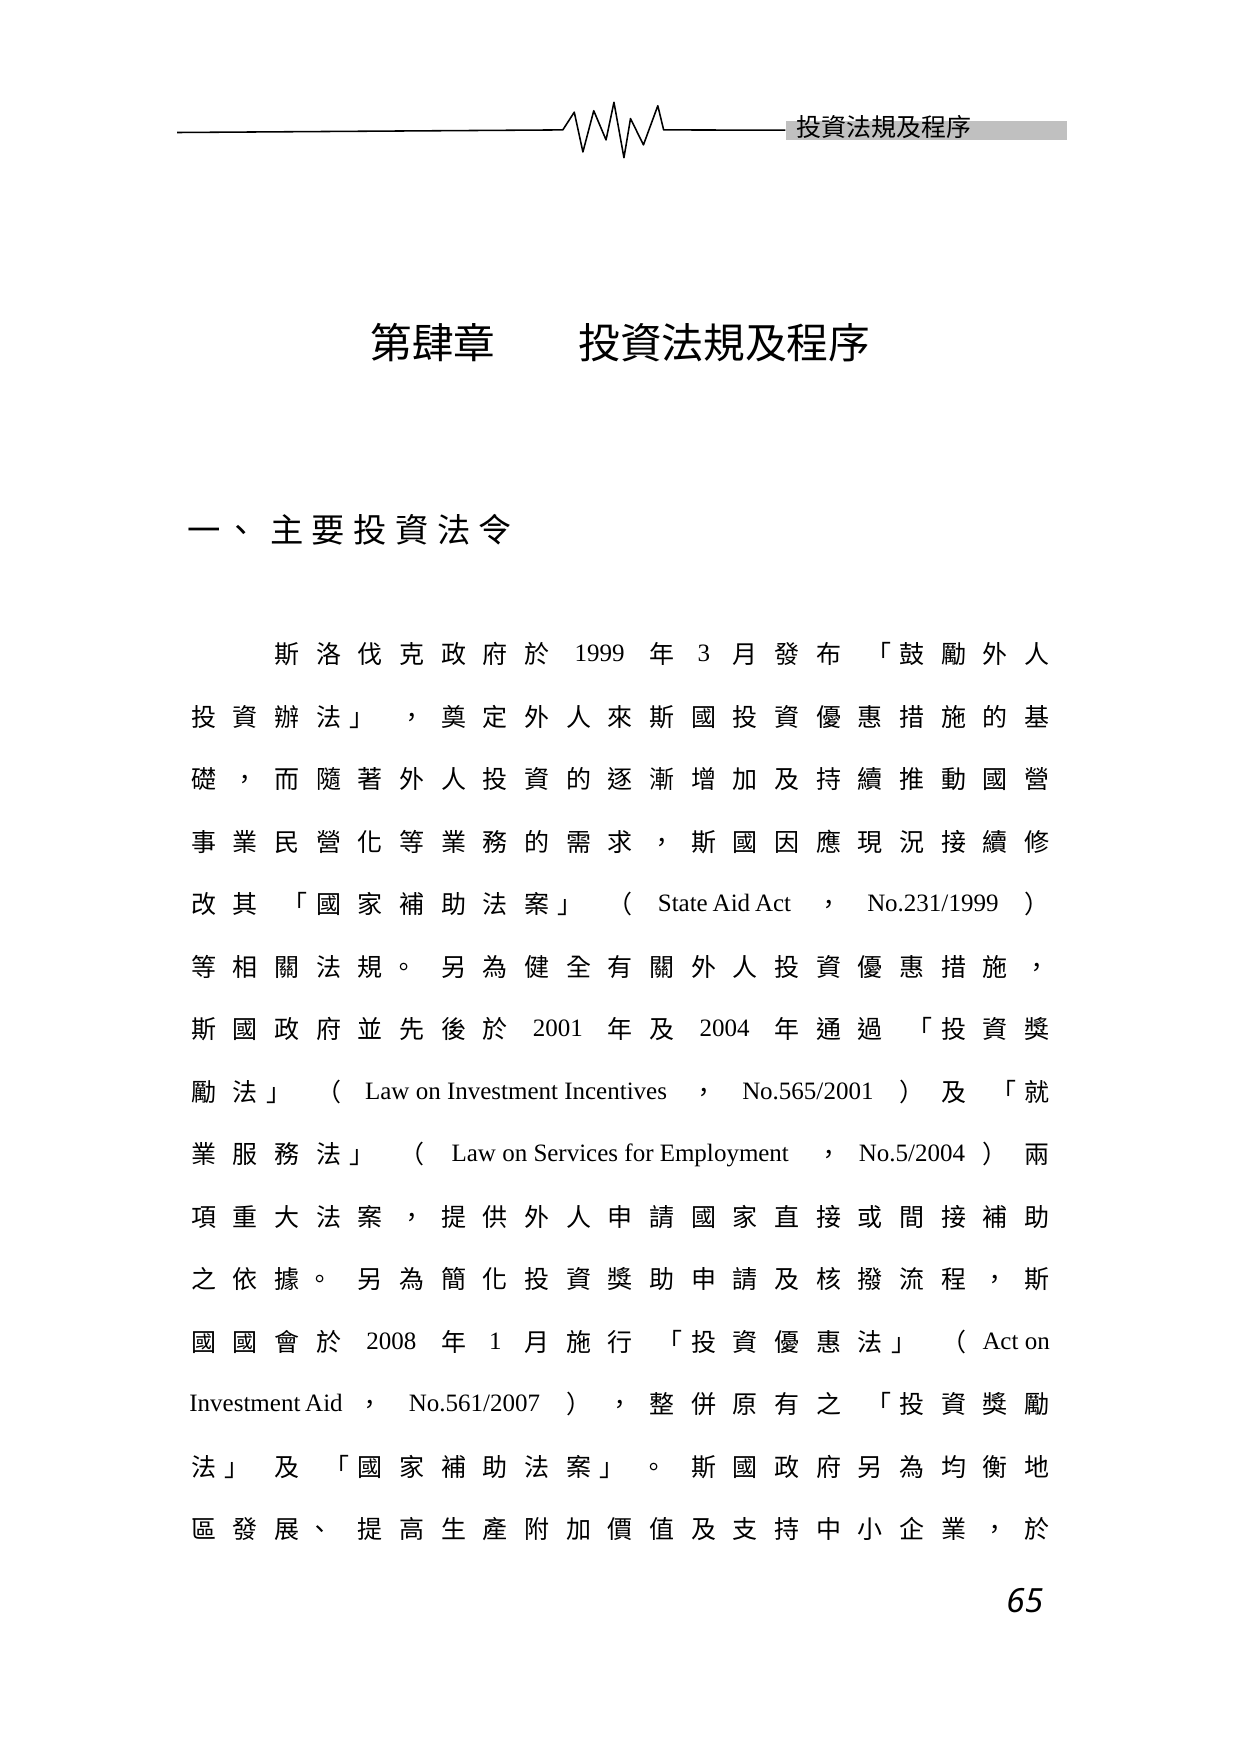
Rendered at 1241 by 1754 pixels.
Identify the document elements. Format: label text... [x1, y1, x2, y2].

text 第肆章 投資法規及程序 [183, 299, 1058, 361]
text 斯洛伐克政府於1999年3月發布「鼓勵外人投資辦法」，奠定外人來斯國投資優惠措施的基礎，而隨著外人投資的逐漸增加及持續推動國營事業民營化等業務的需求，斯國因應現況接續修改其「國家補助法案」（State Aid Act，No.231/1999）等相關法規。另為健全有關外人投資優惠措施，斯國政府並先後於2001年及2004年通過「投資獎勵法」（Law on Investment Incentives，No.565/2001）及「就業服務法」（Law on Services for Employment，No.5/2004）兩項重大法案，提供外人申請國家直接或間接補助之依據。另為簡化投資獎助申請及核撥流程，斯國國會於2008年1月施行「投資優惠法」（Act on Investment Aid，No.561/2007），整併原有之「投資獎勵法」及「國家補助法案」。斯國政府另為均衡地區發展、提高生產附加價值及支持中小企業，於 [183, 611, 1058, 1549]
text 一、主要投資法令 [183, 486, 1058, 549]
